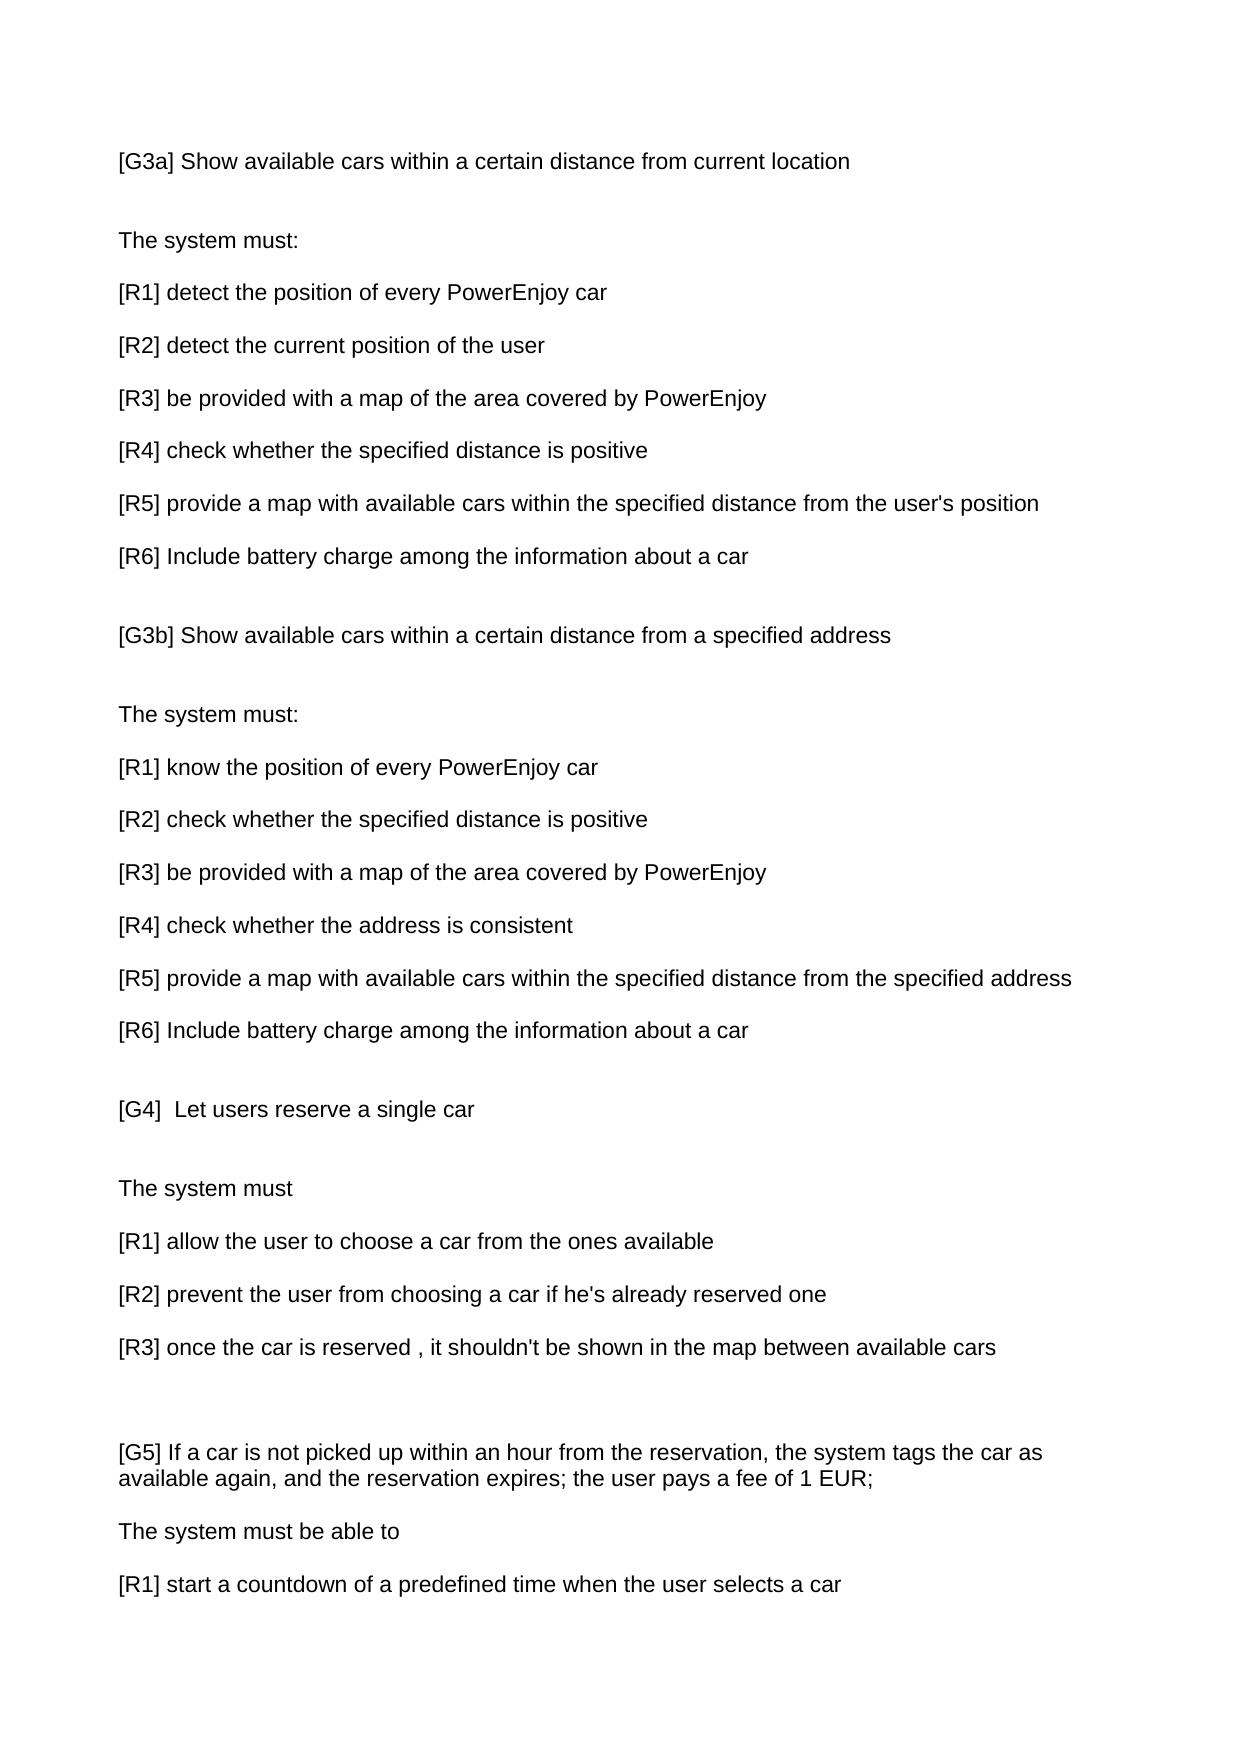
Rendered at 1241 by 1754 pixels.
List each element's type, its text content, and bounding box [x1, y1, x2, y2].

text [R2] prevent the user from choosing a car if he's already reserved one [118, 1281, 1122, 1307]
text [G4] Let users reserve a single car [118, 1096, 1122, 1123]
text [R4] check whether the specified distance is positive [118, 437, 1122, 464]
text [R6] Include battery charge among the information about a car [118, 543, 1122, 569]
text [R2] detect the current position of the user [118, 332, 1122, 358]
text [R3] be provided with a map of the area covered by PowerEnjoy [118, 385, 1122, 411]
text The system must [118, 1175, 1122, 1202]
text The system must be able to [118, 1518, 1122, 1544]
text [R5] provide a map with available cars within the specified distance from the user's position [118, 490, 1122, 517]
text [G3b] Show available cars within a certain distance from a specified address [118, 622, 1122, 648]
text [R3] once the car is reserved , it shouldn't be shown in the map between available cars [118, 1333, 1122, 1360]
text [R1] detect the position of every PowerEnjoy car [118, 279, 1122, 306]
text [G5] If a car is not picked up within an hour from the reservation, the system tags the car as available again, and the reservation expires; the user pays a fee of 1 EUR; [118, 1439, 1122, 1492]
text The system must: [118, 227, 1122, 253]
text [R5] provide a map with available cars within the specified distance from the specified address [118, 964, 1122, 991]
text [R1] know the position of every PowerEnjoy car [118, 754, 1122, 780]
text The system must: [118, 701, 1122, 727]
text [R3] be provided with a map of the area covered by PowerEnjoy [118, 859, 1122, 886]
text [R1] start a countdown of a predefined time when the user selects a car [118, 1571, 1122, 1597]
text [R1] allow the user to choose a car from the ones available [118, 1228, 1122, 1254]
text [R2] check whether the specified distance is positive [118, 806, 1122, 833]
text [R4] check whether the address is consistent [118, 912, 1122, 938]
text [G3a] Show available cars within a certain distance from current location [118, 148, 1122, 174]
text [R6] Include battery charge among the information about a car [118, 1017, 1122, 1044]
